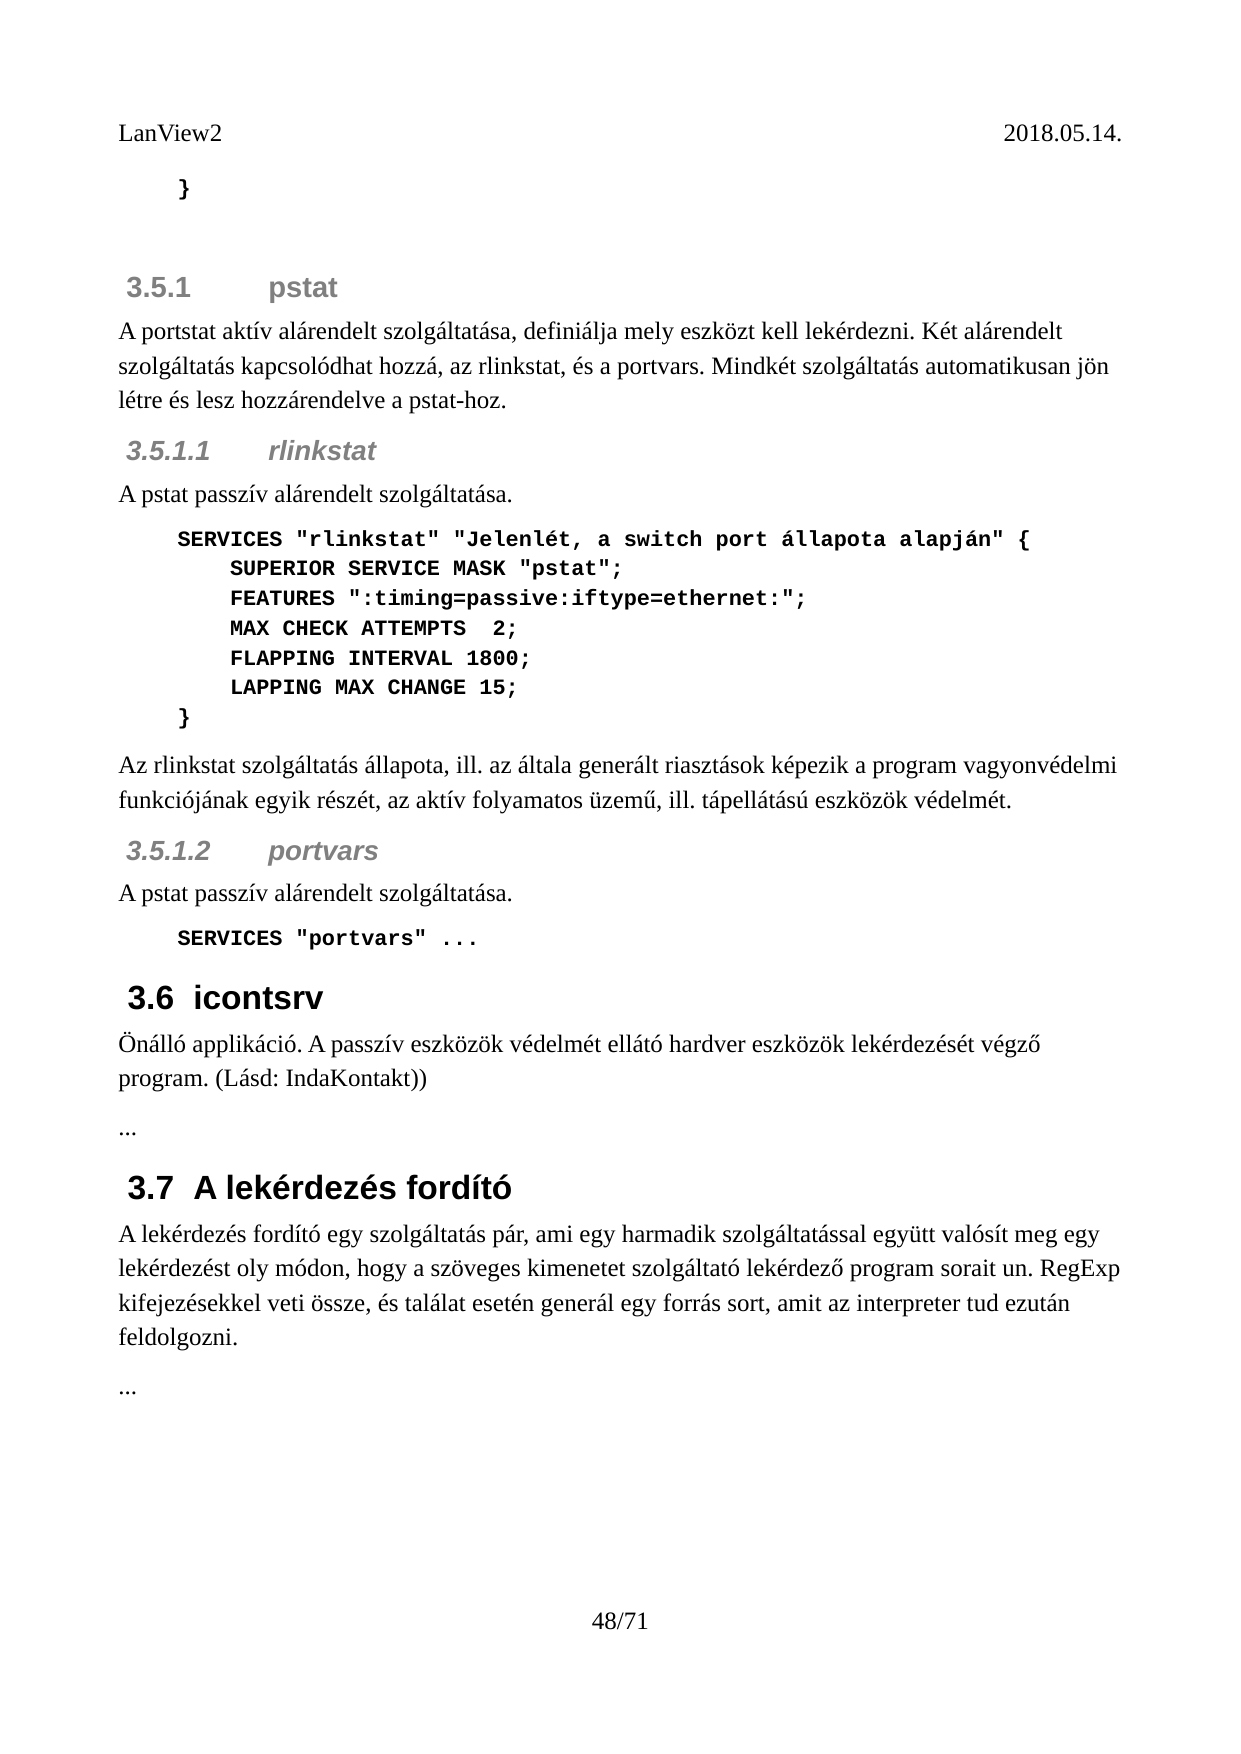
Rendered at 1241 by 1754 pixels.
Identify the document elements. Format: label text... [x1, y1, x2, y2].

text } [177, 177, 1122, 202]
text SERVICES "rlinkstat" "Jelenlét, a switch port állapota alapján" { SUPERIOR SERVICE MASK "pstat"; FEATURES ":timing=passive:iftype=ethernet:"; MAX CHECK ATTEMPTS 2; FLAPPING INTERVAL 1800; LAPPING MAX CHANGE 15; } [177, 528, 1122, 731]
subtitle icontsrv [118, 978, 1122, 1016]
subtitle portvars [118, 834, 1122, 866]
text A portstat aktív alárendelt szolgáltatása, definiálja mely eszközt kell lekérdezni. Két alárendelt szolgáltatás kapcsolódhat hozzá, az rlinkstat, és a portvars. Mindkét szolgáltatás automatikusan jön létre és lesz hozzárendelve a pstat-hoz. [118, 316, 1122, 414]
text A lekérdezés fordító egy szolgáltatás pár, ami egy harmadik szolgáltatással együtt valósít meg egy lekérdezést oly módon, hogy a szöveges kimenetet szolgáltató lekérdező program sorait un. RegExp kifejezésekkel veti össze, és találat esetén generál egy forrás sort, amit az interpreter tud ezután feldolgozni. [118, 1219, 1122, 1351]
text A pstat passzív alárendelt szolgáltatása. [118, 479, 1122, 508]
text Önálló applikáció. A passzív eszközök védelmét ellátó hardver eszközök lekérdezését végző program. (Lásd: IndaKontakt)) [118, 1029, 1122, 1092]
subtitle A lekérdezés fordító [118, 1168, 1122, 1206]
text SERVICES "portvars" ... [177, 927, 1122, 952]
text ... [118, 1112, 1122, 1141]
subtitle rlinkstat [118, 434, 1122, 466]
subtitle pstat [118, 270, 1122, 304]
text ... [118, 1371, 1122, 1400]
text A pstat passzív alárendelt szolgáltatása. [118, 878, 1122, 907]
text Az rlinkstat szolgáltatás állapota, ill. az általa generált riasztások képezik a program vagyonvédelmi funkciójának egyik részét, az aktív folyamatos üzemű, ill. tápellátású eszközök védelmét. [118, 750, 1122, 813]
